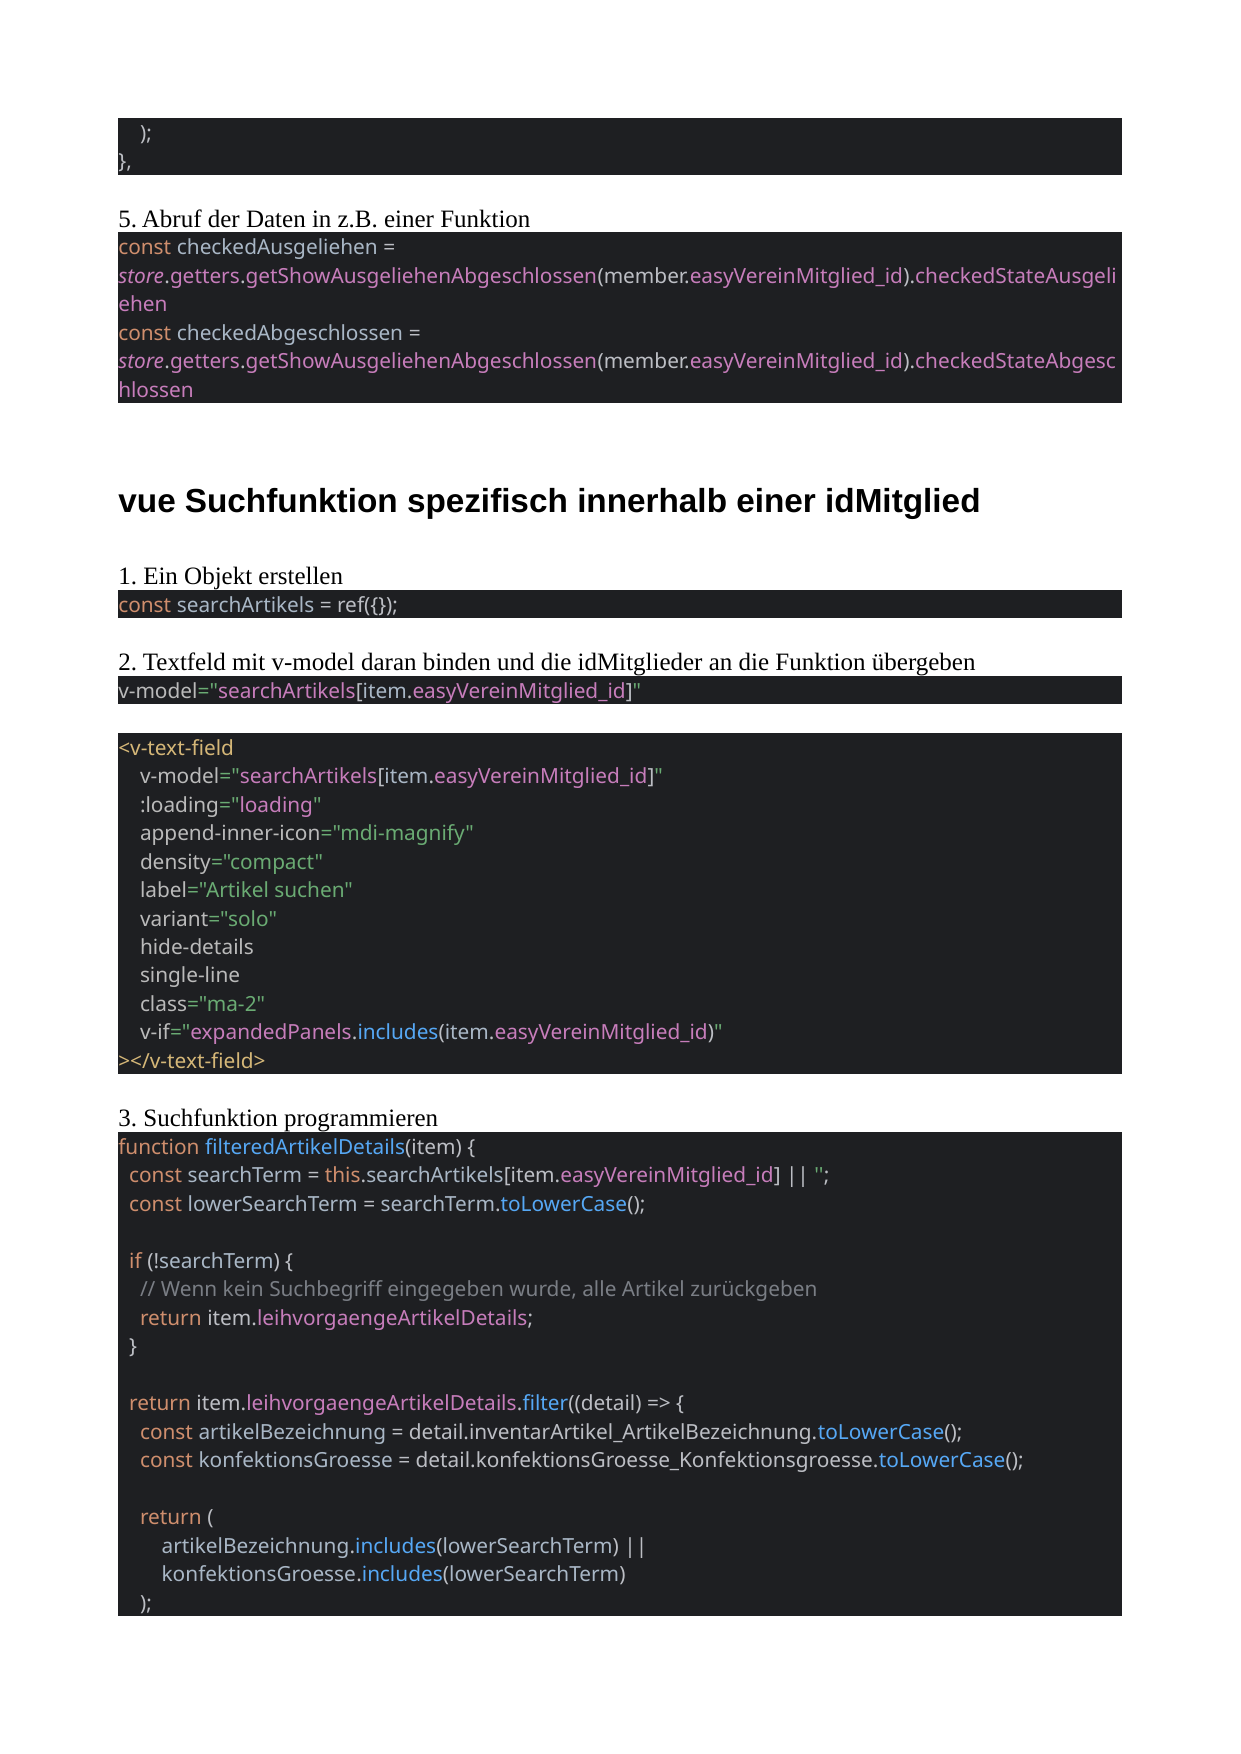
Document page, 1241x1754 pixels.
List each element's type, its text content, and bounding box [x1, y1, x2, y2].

text const checkedAusgeliehen = store.getters.getShowAusgeliehenAbgeschlossen(member.easyVereinMitglied_id).checkedStateAusgeliehen const checkedAbgeschlossen = store.getters.getShowAusgeliehenAbgeschlossen(member.easyVereinMitglied_id).checkedStateAbgeschlossen [118, 232, 1122, 403]
text 1. Ein Objekt erstellen [118, 561, 1122, 590]
text const searchArtikels = ref({}); [118, 590, 1122, 618]
subtitle vue Suchfunktion spezifisch innerhalb einer idMitglied [118, 481, 1122, 520]
text function filteredArtikelDetails(item) { const searchTerm = this.searchArtikels[item.easyVereinMitglied_id] || ''; const lowerSearchTerm = searchTerm.toLowerCase(); if (!searchTerm) { // Wenn kein Suchbegriff eingegeben wurde, alle Artikel zurückgeben return item.leihvorgaengeArtikelDetails; } return item.leihvorgaengeArtikelDetails.filter((detail) => { const artikelBezeichnung = detail.inventarArtikel_ArtikelBezeichnung.toLowerCase(); const konfektionsGroesse = detail.konfektionsGroesse_Konfektionsgroesse.toLowerCase(); return ( artikelBezeichnung.includes(lowerSearchTerm) || konfektionsGroesse.includes(lowerSearchTerm) ); [118, 1132, 1122, 1616]
text <v-text-field v-model="searchArtikels[item.easyVereinMitglied_id]" :loading="loading" append-inner-icon="mdi-magnify" density="compact" label="Artikel suchen" variant="solo" hide-details single-line class="ma-2" v-if="expandedPanels.includes(item.easyVereinMitglied_id)" ></v-text-field> [118, 733, 1122, 1074]
text v-model="searchArtikels[item.easyVereinMitglied_id]" [118, 676, 1122, 704]
text ); }, [118, 118, 1122, 175]
text 2. Textfeld mit v-model daran binden und die idMitglieder an die Funktion übergeben [118, 647, 1122, 676]
text 5. Abruf der Daten in z.B. einer Funktion [118, 204, 1122, 232]
text 3. Suchfunktion programmieren [118, 1103, 1122, 1132]
